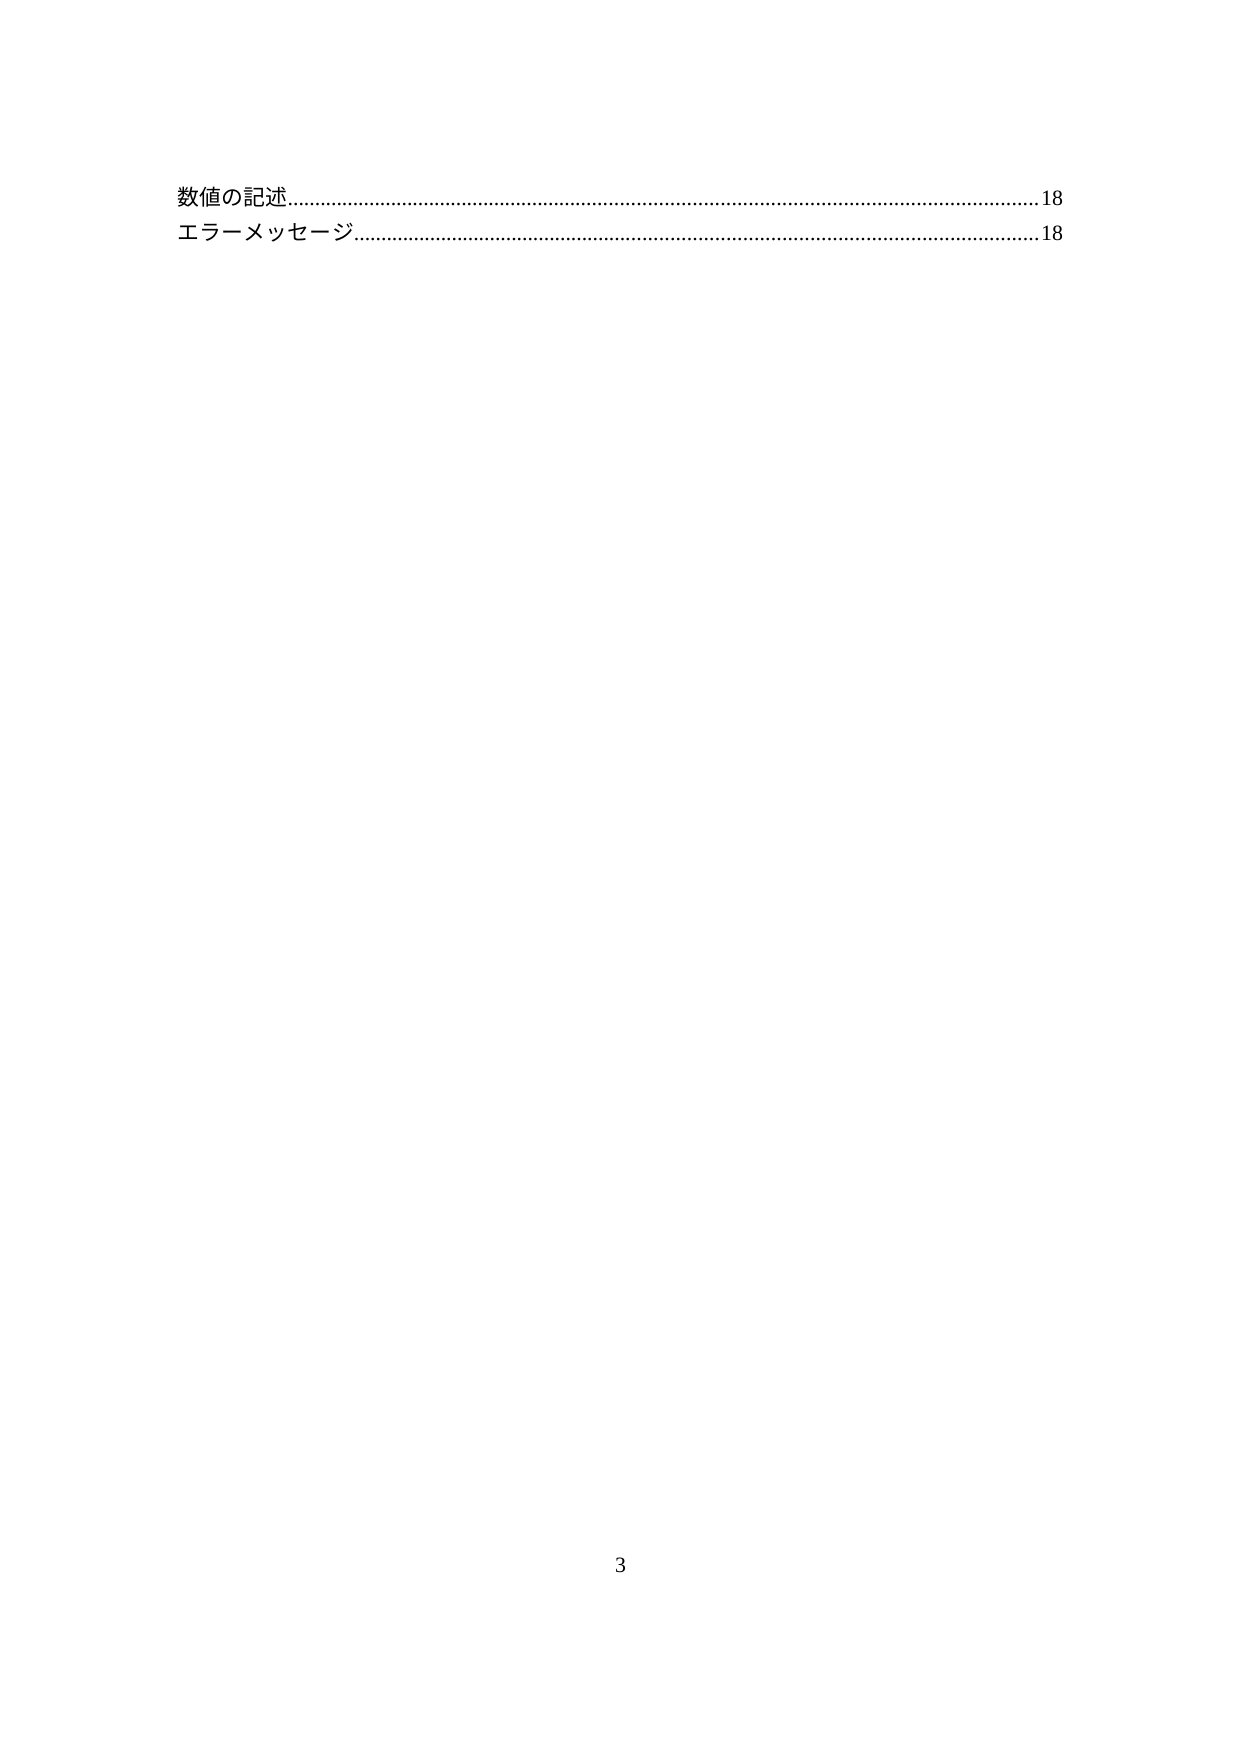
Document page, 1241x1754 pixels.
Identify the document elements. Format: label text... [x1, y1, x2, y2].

text エラーメッセージ 18 [177, 212, 1063, 247]
text 数値の記述 18 [177, 177, 1063, 212]
